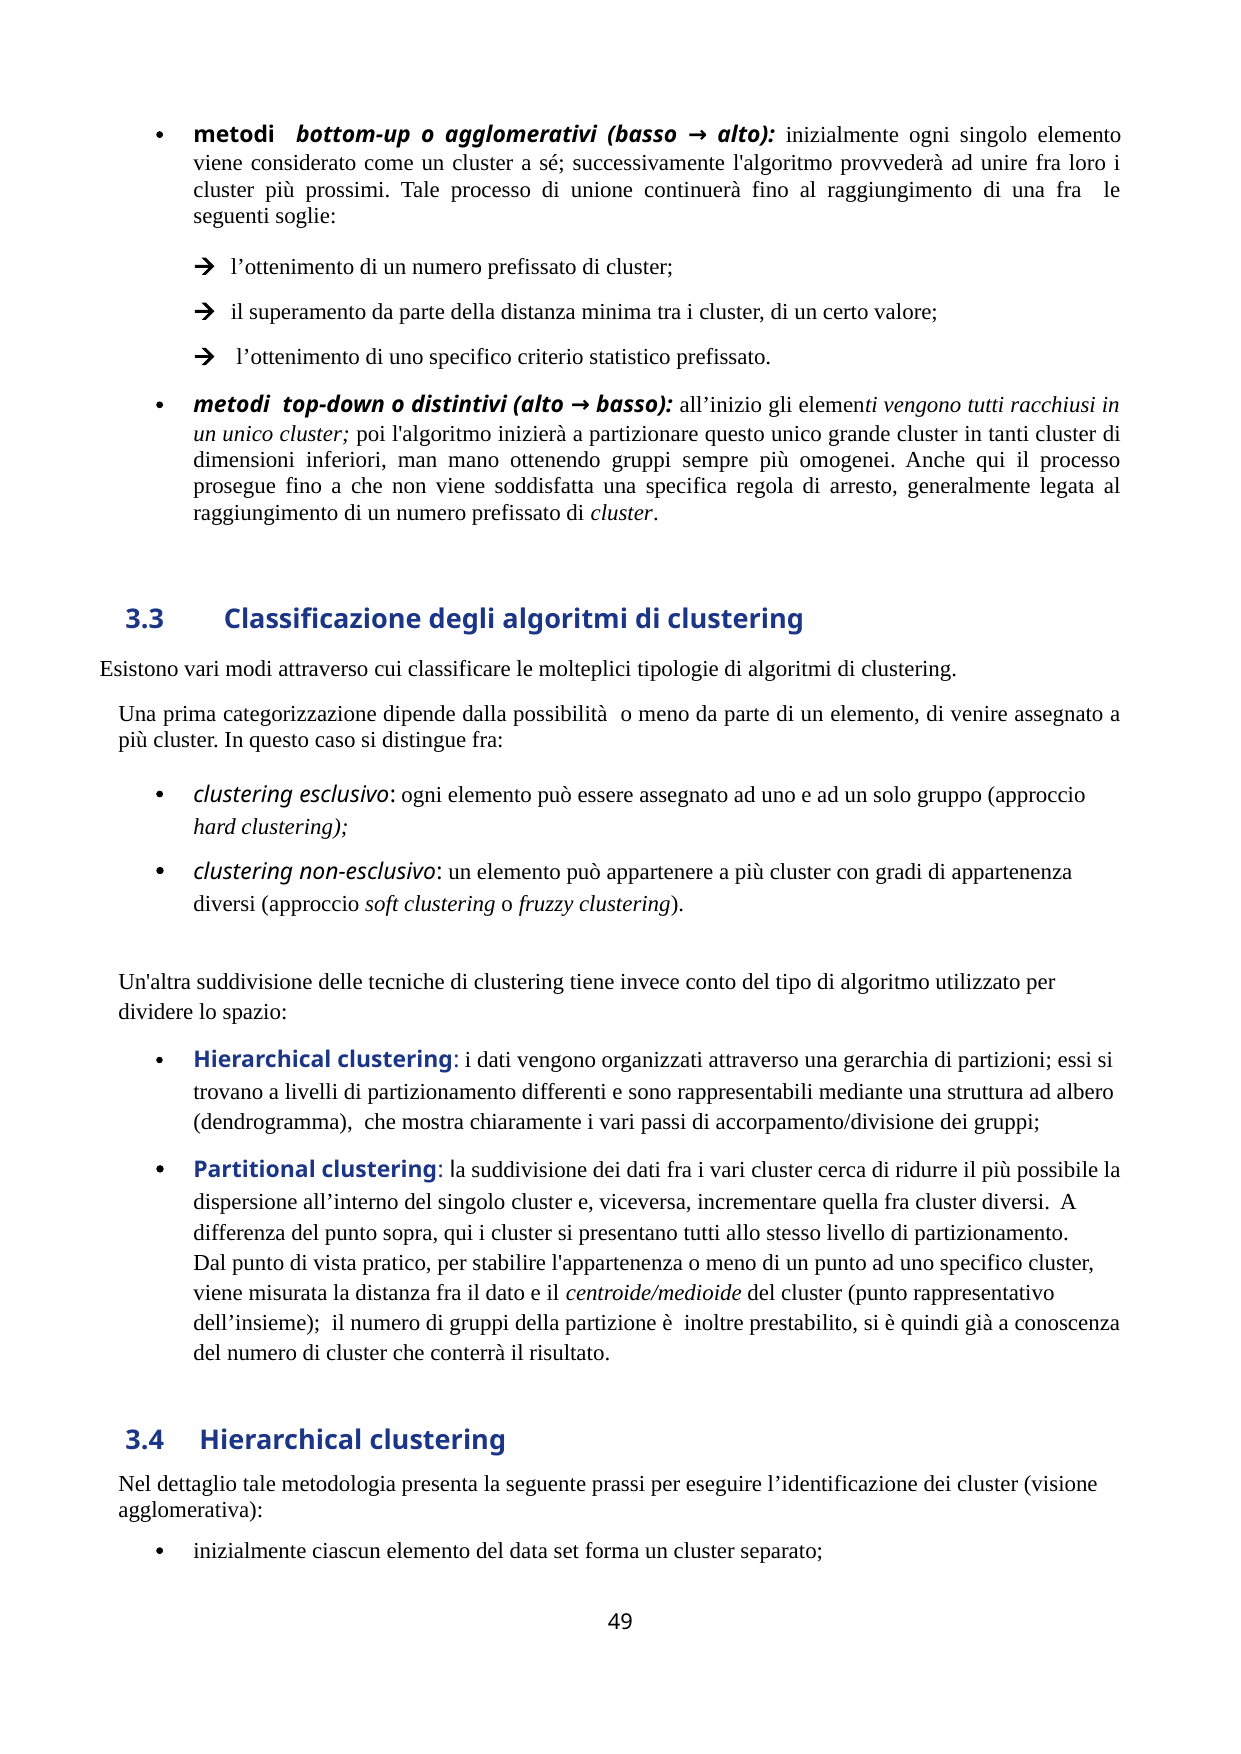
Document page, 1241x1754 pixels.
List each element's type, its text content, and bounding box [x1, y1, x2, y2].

list Dal punto di vista pratico, per stabilire l'appartenenza o meno di un punto ad uno specifico cluster, viene misurata la distanza fra il dato e il centroide/medioide del cluster (punto rappresentativo dell’insieme); il numero di gruppi della partizione è inoltre prestabilito, si è quindi già a conoscenza del numero di cluster che conterrà il risultato. [156, 1249, 1122, 1366]
list l’ottenimento di un numero prefissato di cluster; [193, 253, 1122, 279]
subtitle Classificazione degli algoritmi di clustering [118, 599, 1122, 636]
text Una prima categorizzazione dipende dalla possibilità o meno da parte di un elemento, di venire assegnato a più cluster. In questo caso si distingue fra: [118, 700, 1122, 753]
list metodi bottom-up o agglomerativi (basso → alto): inizialmente ogni singolo elemento viene considerato come un cluster a sé; successivamente l'algoritmo provvederà ad unire fra loro i cluster più prossimi. Tale processo di unione continuerà fino al raggiungimento di una fra le seguenti soglie: [156, 118, 1122, 228]
text Esistono vari modi attraverso cui classificare le molteplici tipologie di algoritmi di clustering. [99, 655, 1122, 681]
text Nel dettaglio tale metodologia presenta la seguente prassi per eseguire l’identificazione dei cluster (visione agglomerativa): [118, 1470, 1122, 1523]
list Hierarchical clustering: i dati vengono organizzati attraverso una gerarchia di partizioni; essi si trovano a livelli di partizionamento differenti e sono rappresentabili mediante una struttura ad albero (dendrogramma), che mostra chiaramente i vari passi di accorpamento/divisione dei gruppi; [156, 1043, 1122, 1135]
list l’ottenimento di uno specifico criterio statistico prefissato. [193, 343, 1122, 370]
list clustering non-esclusivo: un elemento può appartenere a più cluster con gradi di appartenenza diversi (approccio soft clustering o fruzzy clustering). [156, 855, 1122, 916]
list inizialmente ciascun elemento del data set forma un cluster separato; [156, 1537, 1122, 1564]
list metodi top-down o distintivi (alto → basso): all’inizio gli elementi vengono tutti racchiusi in un unico cluster; poi l'algoritmo inizierà a partizionare questo unico grande cluster in tanti cluster di dimensioni inferiori, man mano ottenendo gruppi sempre più omogenei. Anche qui il processo prosegue fino a che non viene soddisfatta una specifica regola di arresto, generalmente legata al raggiungimento di un numero prefissato di cluster. [156, 388, 1122, 525]
text Un'altra suddivisione delle tecniche di clustering tiene invece conto del tipo di algoritmo utilizzato per dividere lo spazio: [118, 968, 1122, 1025]
list il superamento da parte della distanza minima tra i cluster, di un certo valore; [193, 298, 1122, 324]
list clustering esclusivo: ogni elemento può essere assegnato ad uno e ad un solo gruppo (approccio hard clustering); [156, 778, 1122, 839]
subtitle Hierarchical clustering [118, 1421, 1122, 1457]
list Partitional clustering: la suddivisione dei dati fra i vari cluster cerca di ridurre il più possibile la dispersione all’interno del singolo cluster e, viceversa, incrementare quella fra cluster diversi. A differenza del punto sopra, qui i cluster si presentano tutti allo stesso livello di partizionamento. [156, 1153, 1122, 1245]
